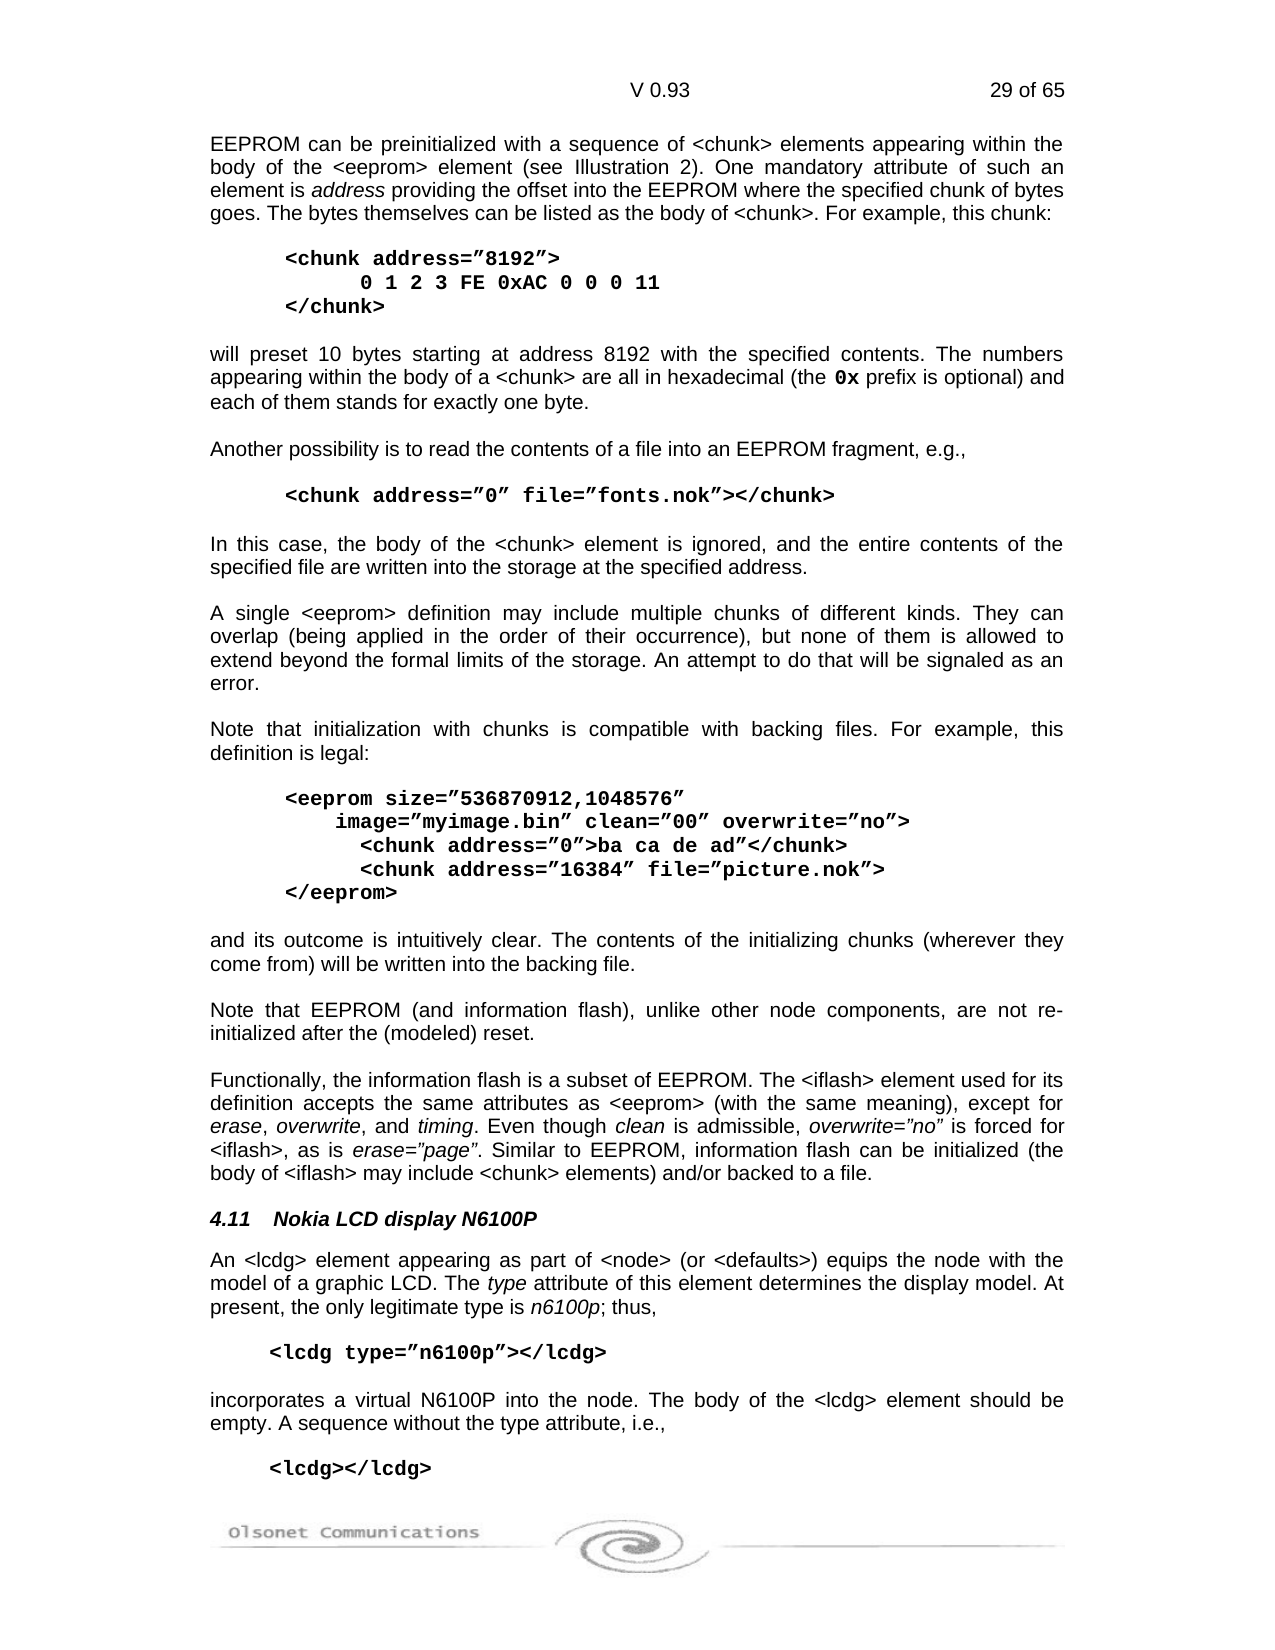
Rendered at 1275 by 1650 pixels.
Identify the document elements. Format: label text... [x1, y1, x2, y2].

text </chunk> [210, 296, 1065, 319]
text <lcdg type=”n6100p”></lcdg> [269, 1342, 1065, 1365]
text Note that EEPROM (and information flash), unlike other node components, are not re-initialized after the (modeled) reset. [210, 999, 1065, 1045]
text incorporates a virtual N6100P into the node. The body of the <lcdg> element should be empty. A sequence without the type attribute, i.e., [210, 1388, 1065, 1435]
text In this case, the body of the <chunk> element is ignored, and the entire contents of the specified file are written into the storage at the specified address. [210, 532, 1065, 578]
text </eeprom> [210, 882, 1065, 906]
text <lcdg></lcdg> [269, 1458, 1065, 1482]
text A single <eeprom> definition may include multiple chunks of different kinds. They can overlap (being applied in the order of their occurrence), but none of them is allowed to extend beyond the formal limits of the storage. An attempt to do that will be signaled as an error. [210, 602, 1065, 695]
text image=”myimage.bin” clean=”00” overwrite=”no”> [210, 811, 1065, 835]
text Functionally, the information flash is a subset of EEPROM. The <iflash> element used for its definition accepts the same attributes as <eeprom> (with the same meaning), except for erase, overwrite, and timing. Even though clean is admissible, overwrite=”no” is forced for <iflash>, as is erase=”page”. Similar to EEPROM, information flash can be initialized (the body of <iflash> may include <chunk> elements) and/or backed to a file. [210, 1068, 1065, 1184]
text <chunk address=”0”>ba ca de ad”</chunk> [210, 835, 1065, 858]
text will preset 10 bytes starting at address 8192 with the specified contents. The numbers appearing within the body of a <chunk> are all in hexadecimal (the 0x prefix is optional) and each of them stands for exactly one byte. [210, 342, 1065, 414]
picture [210, 1504, 1065, 1596]
text <eeprom size=”536870912,1048576” [210, 788, 1065, 811]
text EEPROM can be preinitialized with a sequence of <chunk> elements appearing within the body of the <eeprom> element (see Illustration 2). One mandatory attribute of such an element is address providing the offset into the EEPROM where the specified chunk of bytes goes. The bytes themselves can be listed as the body of <chunk>. For example, this chunk: [210, 132, 1065, 225]
text and its outcome is intuitively clear. The contents of the initializing chunks (wherever they come from) will be written into the backing file. [210, 929, 1065, 976]
text Another possibility is to read the contents of a file into an EEPROM fragment, e.g., [210, 437, 1065, 461]
subtitle Nokia LCD display N6100P [210, 1208, 1065, 1231]
text 0 1 2 3 FE 0xAC 0 0 0 11 [210, 272, 1065, 296]
text <chunk address=”8192”> [210, 248, 1065, 272]
text <chunk address=”0” file=”fonts.nok”></chunk> [210, 484, 1065, 509]
text <chunk address=”16384” file=”picture.nok”> [210, 858, 1065, 882]
text An <lcdg> element appearing as part of <node> (or <defaults>) equips the node with the model of a graphic LCD. The type attribute of this element determines the display model. At present, the only legitimate type is n6100p; thus, [210, 1249, 1065, 1318]
text Note that initialization with chunks is compatible with backing files. For example, this definition is legal: [210, 718, 1065, 764]
